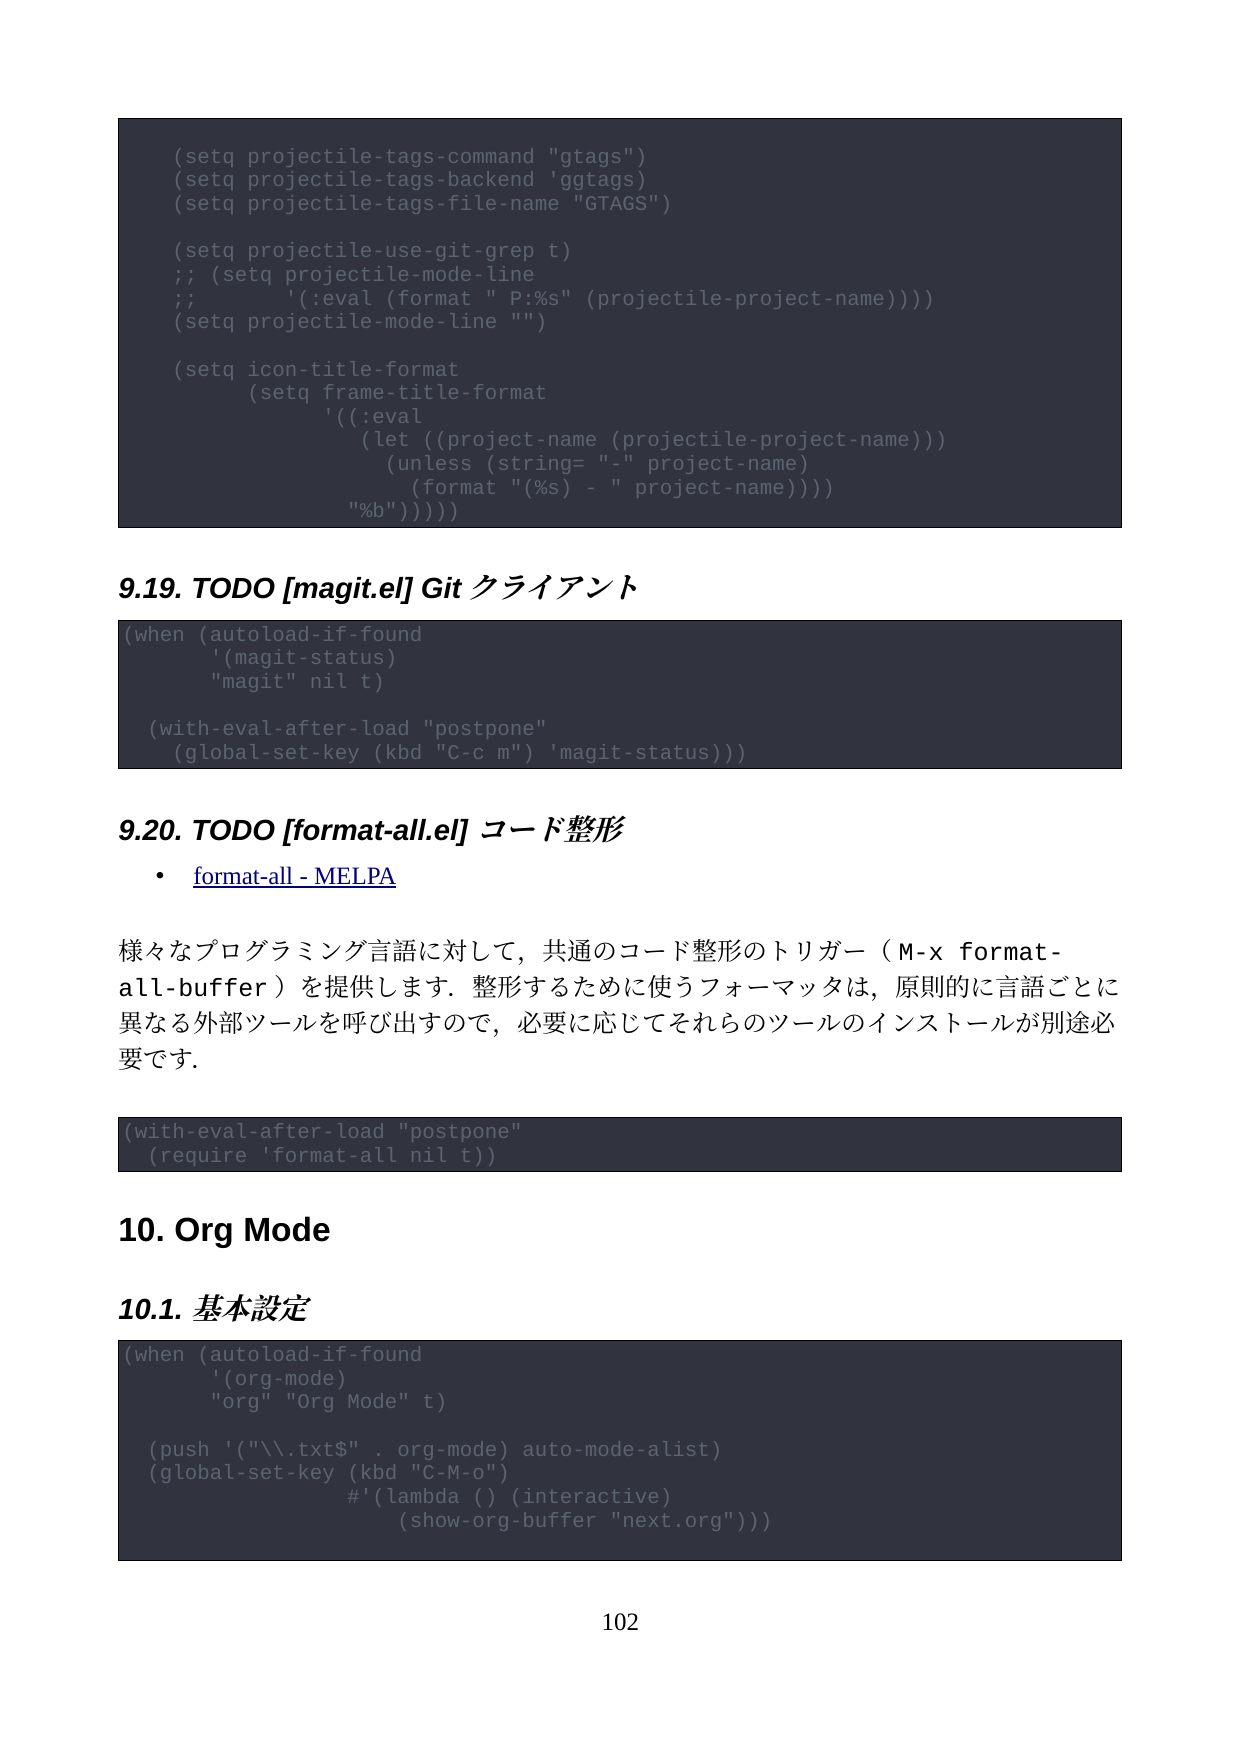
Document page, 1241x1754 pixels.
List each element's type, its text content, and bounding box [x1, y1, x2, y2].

text (format "(%s) - " project-name)))) [119, 473, 1121, 496]
text (setq projectile-use-git-grep t) [119, 236, 1121, 260]
text (global-set-key (kbd "C-M-o") [119, 1458, 1121, 1482]
text (unless (string= "-" project-name) [119, 449, 1121, 473]
text ;; '(:eval (format " P:%s" (projectile-project-name)))) [119, 284, 1121, 307]
text (show-org-buffer "next.org"))) [119, 1506, 1121, 1529]
text #'(lambda () (interactive) [119, 1482, 1121, 1506]
text (with-eval-after-load "postpone" [119, 714, 1121, 738]
text '((:eval [119, 402, 1121, 426]
text 様々なプログラミング言語に対して，共通のコード整形のトリガー（ M-x format-all-buffer ）を提供します．整形するために使うフォーマッタは，原則的に言語ごとに異なる外部ツールを呼び出すので，必要に応じてそれらのツールのインストールが別途必要です． [118, 931, 1122, 1104]
text (when (autoload-if-found [119, 1341, 1121, 1364]
text "org" "Org Mode" t) [119, 1387, 1121, 1411]
text "magit" nil t) [119, 667, 1121, 691]
text (setq frame-title-format [119, 378, 1121, 402]
text '(magit-status) [119, 643, 1121, 667]
text '(org-mode) [119, 1364, 1121, 1387]
subtitle TODO [format-all.el] コード整形 [118, 807, 1122, 849]
text (push '("\\.txt$" . org-mode) auto-mode-alist) [119, 1435, 1121, 1458]
text ;; (setq projectile-mode-line [119, 260, 1121, 284]
text (global-set-key (kbd "C-c m") 'magit-status))) [119, 738, 1121, 768]
text (setq projectile-mode-line "") [119, 307, 1121, 331]
subtitle TODO [magit.el] Gitクライアント [118, 565, 1122, 607]
text (setq projectile-tags-file-name "GTAGS") [119, 189, 1121, 213]
text (setq projectile-tags-command "gtags") [119, 142, 1121, 165]
text "%b"))))) [119, 496, 1121, 527]
text (when (autoload-if-found [119, 621, 1121, 643]
text (let ((project-name (projectile-project-name))) [119, 426, 1121, 449]
text (with-eval-after-load "postpone" [119, 1118, 1121, 1141]
list format-all - MELPA [156, 861, 1122, 919]
text (setq projectile-tags-backend 'ggtags) [119, 165, 1121, 189]
subtitle 基本設定 [118, 1286, 1122, 1328]
text (setq icon-title-format [119, 354, 1121, 378]
text (require 'format-all nil t)) [119, 1141, 1121, 1171]
subtitle Org Mode [118, 1209, 1122, 1248]
